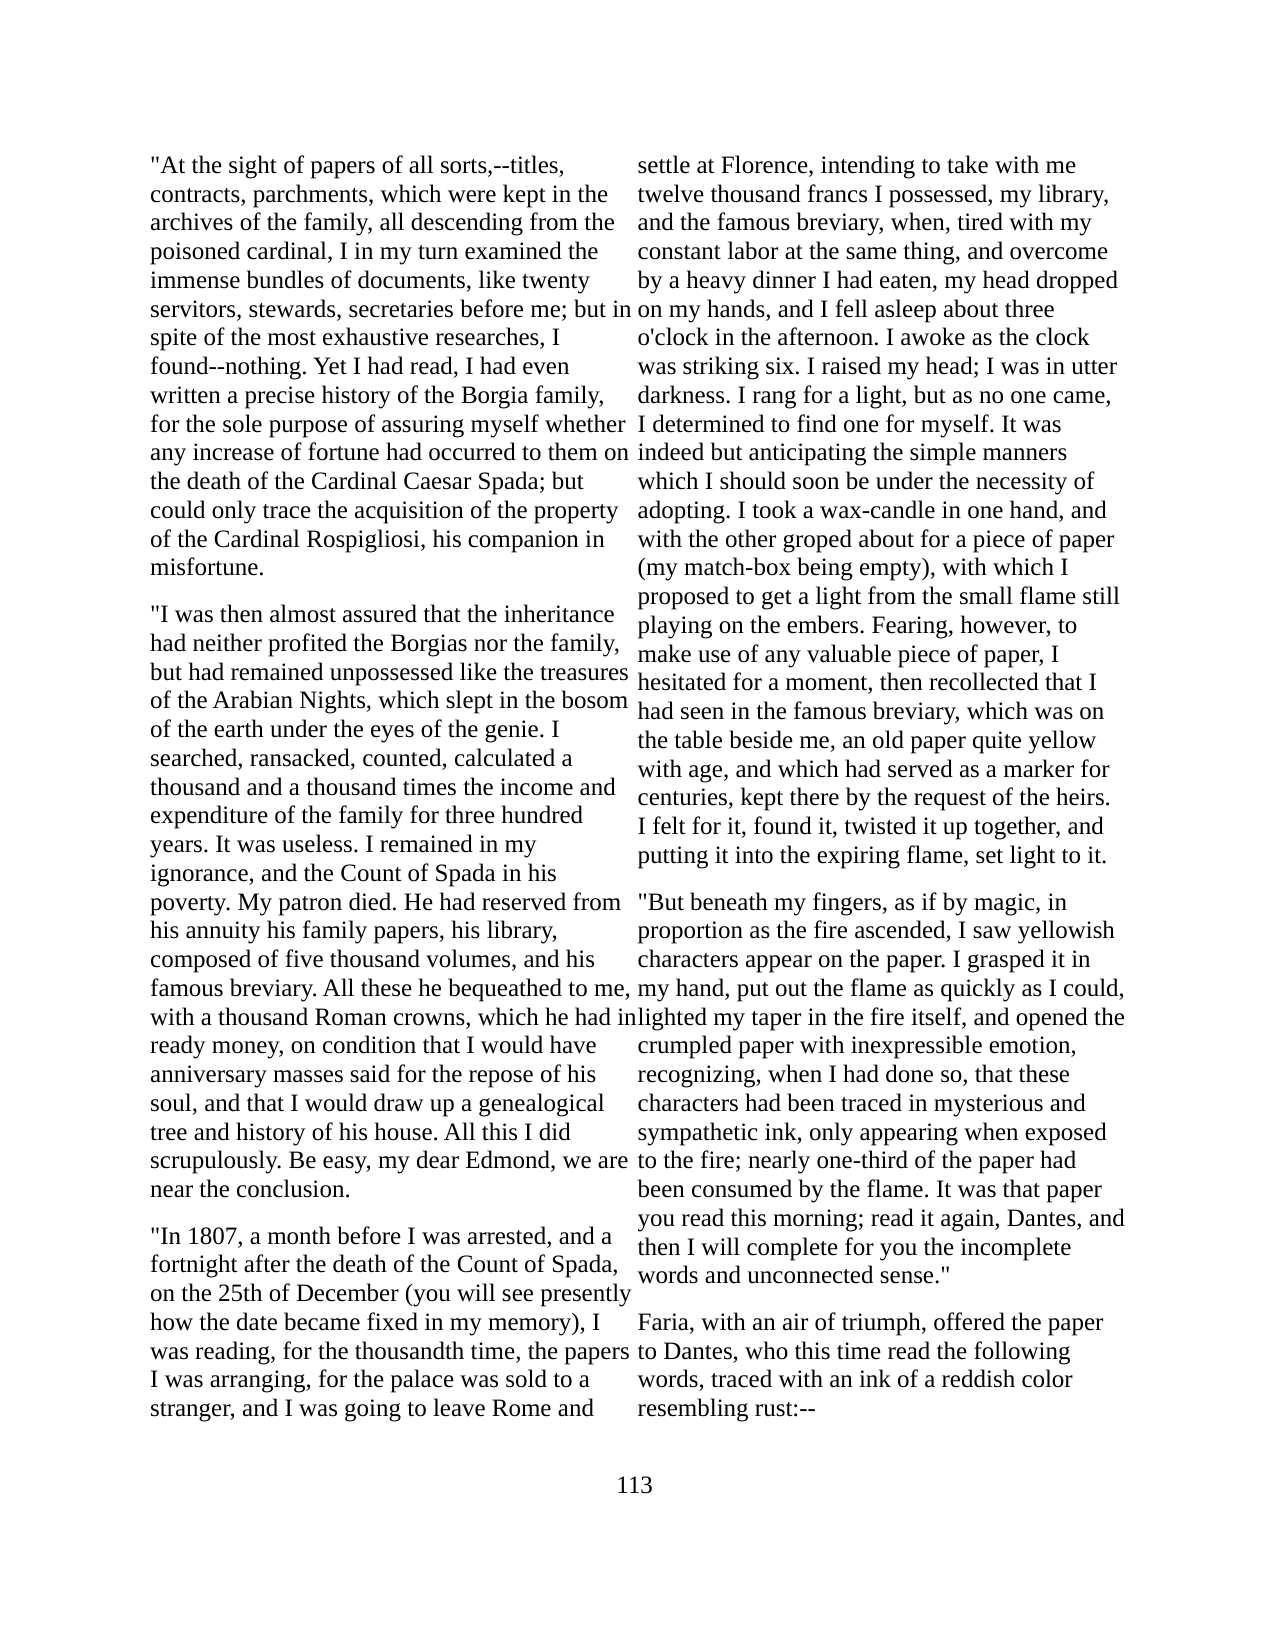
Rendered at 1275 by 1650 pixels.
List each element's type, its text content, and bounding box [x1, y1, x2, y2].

text settle at Florence, intending to take with me twelve thousand francs I possessed, my library, and the famous breviary, when, tired with my constant labor at the same thing, and overcome by a heavy dinner I had eaten, my head dropped on my hands, and I fell asleep about three o'clock in the afternoon. I awoke as the clock was striking six. I raised my head; I was in utter darkness. I rang for a light, but as no one came, I determined to find one for myself. It was indeed but anticipating the simple manners which I should soon be under the necessity of adopting. I took a wax-candle in one hand, and with the other groped about for a piece of paper (my match-box being empty), with which I proposed to get a light from the small flame still playing on the embers. Fearing, however, to make use of any valuable piece of paper, I hesitated for a moment, then recollected that I had seen in the famous breviary, which was on the table beside me, an old paper quite yellow with age, and which had served as a marker for centuries, kept there by the request of the heirs. I felt for it, found it, twisted it up together, and putting it into the expiring flame, set light to it. [637, 150, 1125, 869]
text "At the sight of papers of all sorts,--titles, contracts, parchments, which were kept in the archives of the family, all descending from the poisoned cardinal, I in my turn examined the immense bundles of documents, like twenty servitors, stewards, secretaries before me; but in spite of the most exhaustive researches, I found--nothing. Yet I had read, I had even written a precise history of the Borgia family, for the sole purpose of assuring myself whether any increase of fortune had occurred to them on the death of the Cardinal Caesar Spada; but could only trace the acquisition of the property of the Cardinal Rospigliosi, his companion in misfortune. [150, 150, 637, 581]
text "But beneath my fingers, as if by magic, in proportion as the fire ascended, I saw yellowish characters appear on the paper. I grasped it in my hand, put out the flame as quickly as I could, lighted my taper in the fire itself, and opened the crumpled paper with inexpressible emotion, recognizing, when I had done so, that these characters had been traced in mysterious and sympathetic ink, only appearing when exposed to the fire; nearly one-third of the paper had been consumed by the flame. It was that paper you read this morning; read it again, Dantes, and then I will complete for you the incomplete words and unconnected sense." [637, 887, 1125, 1289]
text "In 1807, a month before I was arrested, and a fortnight after the death of the Count of Spada, on the 25th of December (you will see presently how the date became fixed in my memory), I was reading, for the thousandth time, the papers I was arranging, for the palace was sold to a stranger, and I was going to leave Rome and [150, 1221, 637, 1422]
text "I was then almost assured that the inheritance had neither profited the Borgias nor the family, but had remained unpossessed like the treasures of the Arabian Nights, which slept in the bosom of the earth under the eyes of the genie. I searched, ransacked, counted, calculated a thousand and a thousand times the income and expenditure of the family for three hundred years. It was useless. I remained in my ignorance, and the Count of Spada in his poverty. My patron died. He had reserved from his annuity his family papers, his library, composed of five thousand volumes, and his famous breviary. All these he bequeathed to me, with a thousand Roman crowns, which he had in ready money, on condition that I would have anniversary masses said for the repose of his soul, and that I would draw up a genealogical tree and history of his house. All this I did scrupulously. Be easy, my dear Edmond, we are near the conclusion. [150, 599, 637, 1203]
text Faria, with an air of triumph, offered the paper to Dantes, who this time read the following words, traced with an ink of a reddish color resembling rust:-- [637, 1307, 1125, 1422]
